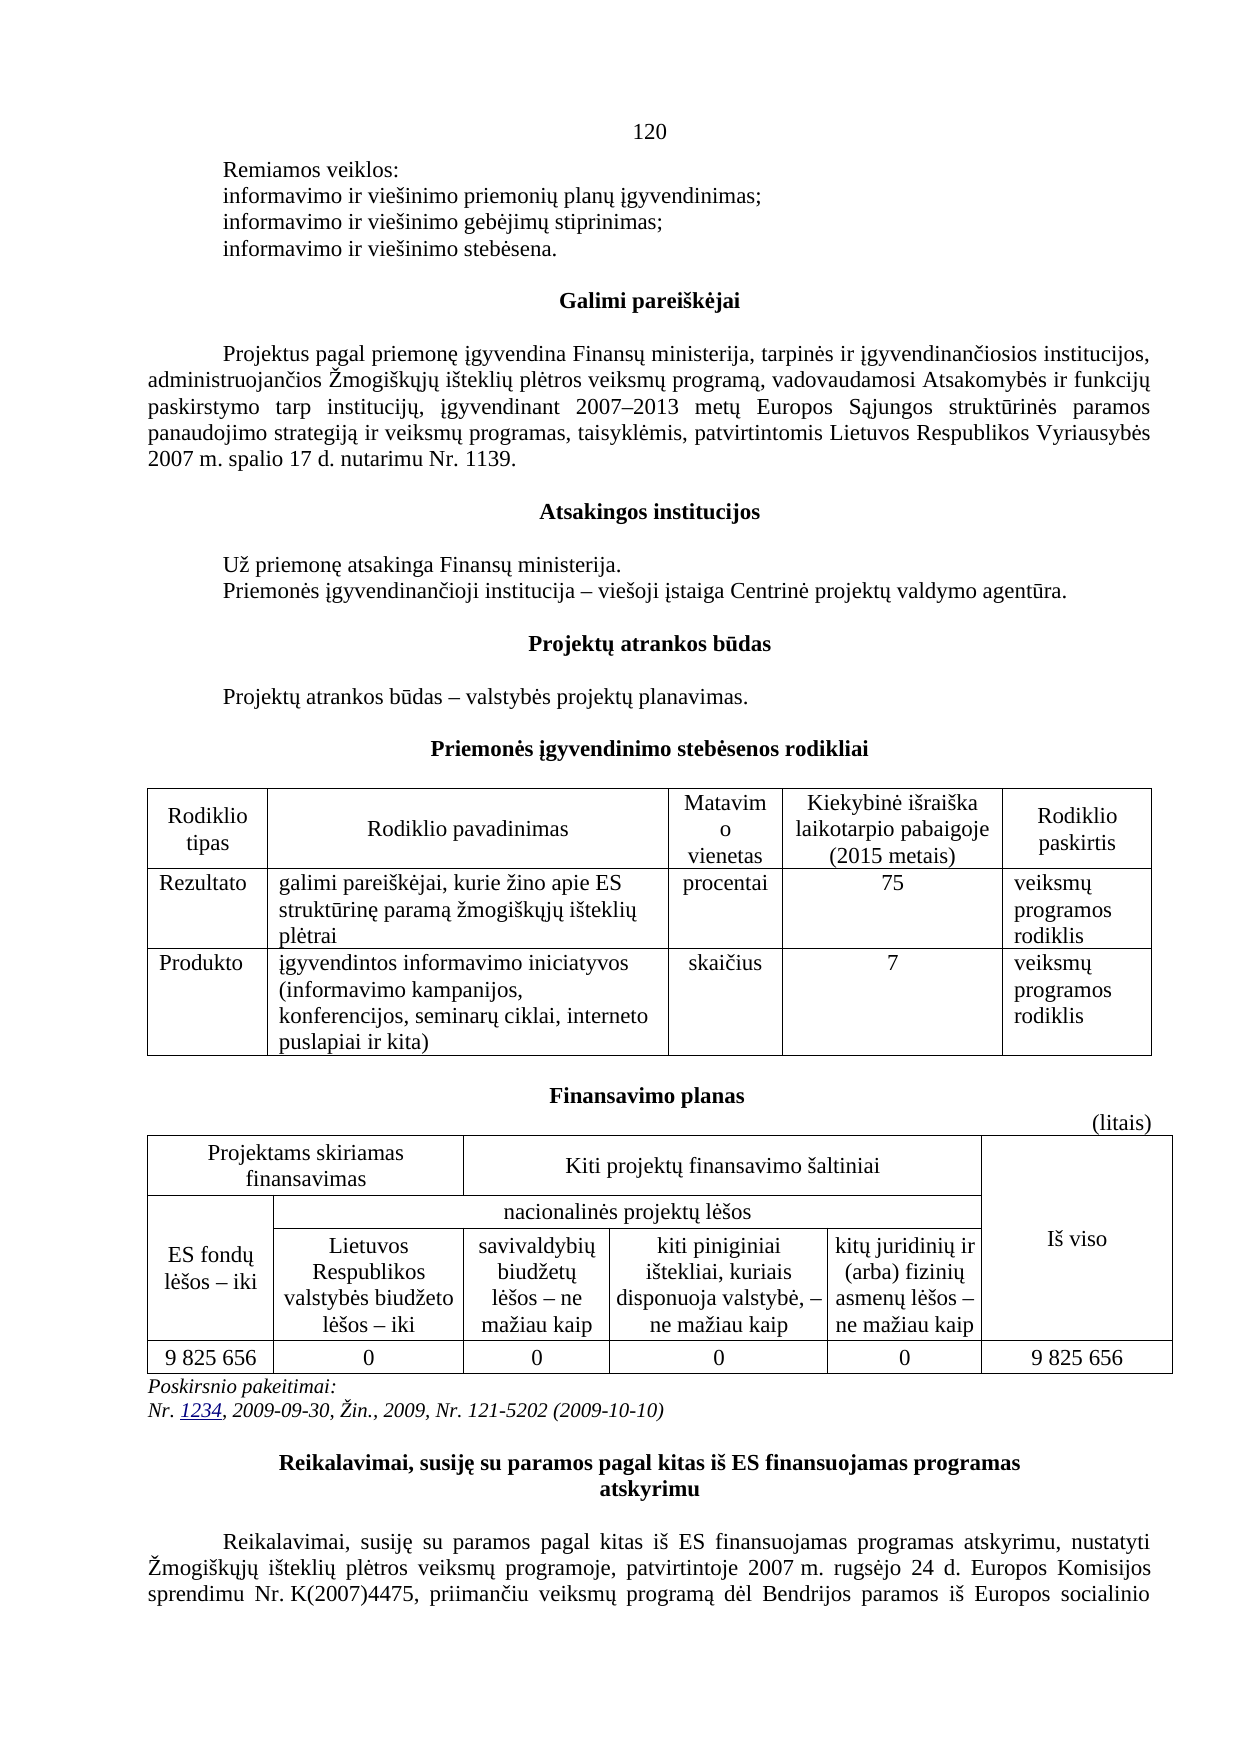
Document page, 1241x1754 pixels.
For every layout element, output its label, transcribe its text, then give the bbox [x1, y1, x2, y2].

table_header Kiti projektų finansavimo šaltiniai [464, 1136, 981, 1194]
table_header Rodiklio paskirtis [1003, 789, 1151, 868]
table_header Projektams skiriamas finansavimas [148, 1136, 463, 1194]
table_cell 9 825 656 [982, 1341, 1172, 1373]
table_cell 0 [610, 1341, 827, 1373]
text Remiamos veiklos: [148, 156, 1152, 182]
text informavimo ir viešinimo gebėjimų stiprinimas; [148, 208, 1152, 235]
table_cell ES fondų lėšos – iki [148, 1196, 273, 1340]
text Finansavimo planas [148, 1082, 1152, 1108]
text Galimi pareiškėjai [148, 287, 1152, 314]
table_cell savivaldybių biudžetų lėšos – ne mažiau kaip [464, 1229, 609, 1340]
table_cell veiksmų programos rodiklis [1003, 869, 1151, 948]
table_cell 0 [464, 1341, 609, 1373]
text Reikalavimai, susiję su paramos pagal kitas iš ES finansuojamas programas atskyrimu, nustatyti Žmogiškųjų išteklių plėtros veiksmų programoje, patvirtintoje 2007 m. rugsėjo 24 d. Europos Komisijos sprendimu Nr. K(2007)4475, priimančiu veiksmų programą dėl Bendrijos paramos iš Europos socialinio [148, 1528, 1152, 1607]
table_cell 7 [783, 949, 1002, 1055]
text Atsakingos institucijos [148, 498, 1152, 524]
text Reikalavimai, susiję su paramos pagal kitas iš ES finansuojamas programas atskyrimu [148, 1449, 1152, 1501]
text Priemonės įgyvendinančioji institucija – viešoji įstaiga Centrinė projektų valdymo agentūra. [148, 577, 1152, 604]
table_header Rodiklio pavadinimas [268, 789, 668, 868]
table_cell 75 [783, 869, 1002, 948]
text Priemonės įgyvendinimo stebėsenos rodikliai [148, 735, 1152, 762]
text Projektus pagal priemonę įgyvendina Finansų ministerija, tarpinės ir įgyvendinančiosios institucijos, administruojančios Žmogiškųjų išteklių plėtros veiksmų programą, vadovaudamosi Atsakomybės ir funkcijų paskirstymo tarp institucijų, įgyvendinant 2007–2013 metų Europos Sąjungos struktūrinės paramos panaudojimo strategiją ir veiksmų programas, taisyklėmis, patvirtintomis Lietuvos Respublikos Vyriausybės 2007 m. spalio 17 d. nutarimu Nr. 1139. [148, 340, 1152, 472]
table_cell Produkto [148, 949, 267, 1055]
text informavimo ir viešinimo stebėsena. [148, 235, 1152, 261]
table_cell Lietuvos Respublikos valstybės biudžeto lėšos – iki [274, 1229, 463, 1340]
table_cell procentai [669, 869, 782, 948]
text Už priemonę atsakinga Finansų ministerija. [148, 551, 1152, 577]
table_cell skaičius [669, 949, 782, 1055]
table_cell nacionalinės projektų lėšos [274, 1196, 981, 1228]
text informavimo ir viešinimo priemonių planų įgyvendinimas; [148, 182, 1152, 208]
table_cell įgyvendintos informavimo iniciatyvos (informavimo kampanijos, konferencijos, seminarų ciklai, interneto puslapiai ir kita) [268, 949, 668, 1055]
table_cell 0 [828, 1341, 981, 1373]
table_cell galimi pareiškėjai, kurie žino apie ES struktūrinę paramą žmogiškųjų išteklių plėtrai [268, 869, 668, 948]
text Projektų atrankos būdas – valstybės projektų planavimas. [148, 683, 1152, 709]
table_header Rodiklio tipas [148, 789, 267, 868]
table_header Iš viso [982, 1136, 1172, 1340]
text Projektų atrankos būdas [148, 630, 1152, 656]
text Nr. 1234, 2009-09-30, Žin., 2009, Nr. 121-5202 (2009-10-10) [148, 1398, 1152, 1422]
table_cell 9 825 656 [148, 1341, 273, 1373]
table_header Kiekybinė išraiška laikotarpio pabaigoje (2015 metais) [783, 789, 1002, 868]
table_cell 0 [274, 1341, 463, 1373]
table_cell veiksmų programos rodiklis [1003, 949, 1151, 1055]
text (litais) [148, 1108, 1152, 1135]
table_header Matavimo vienetas [669, 789, 782, 868]
table_cell kiti piniginiai ištekliai, kuriais disponuoja valstybė, – ne mažiau kaip [610, 1229, 827, 1340]
table_cell kitų juridinių ir (arba) fizinių asmenų lėšos – ne mažiau kaip [828, 1229, 981, 1340]
text Poskirsnio pakeitimai: [148, 1374, 1152, 1398]
table_cell Rezultato [148, 869, 267, 948]
